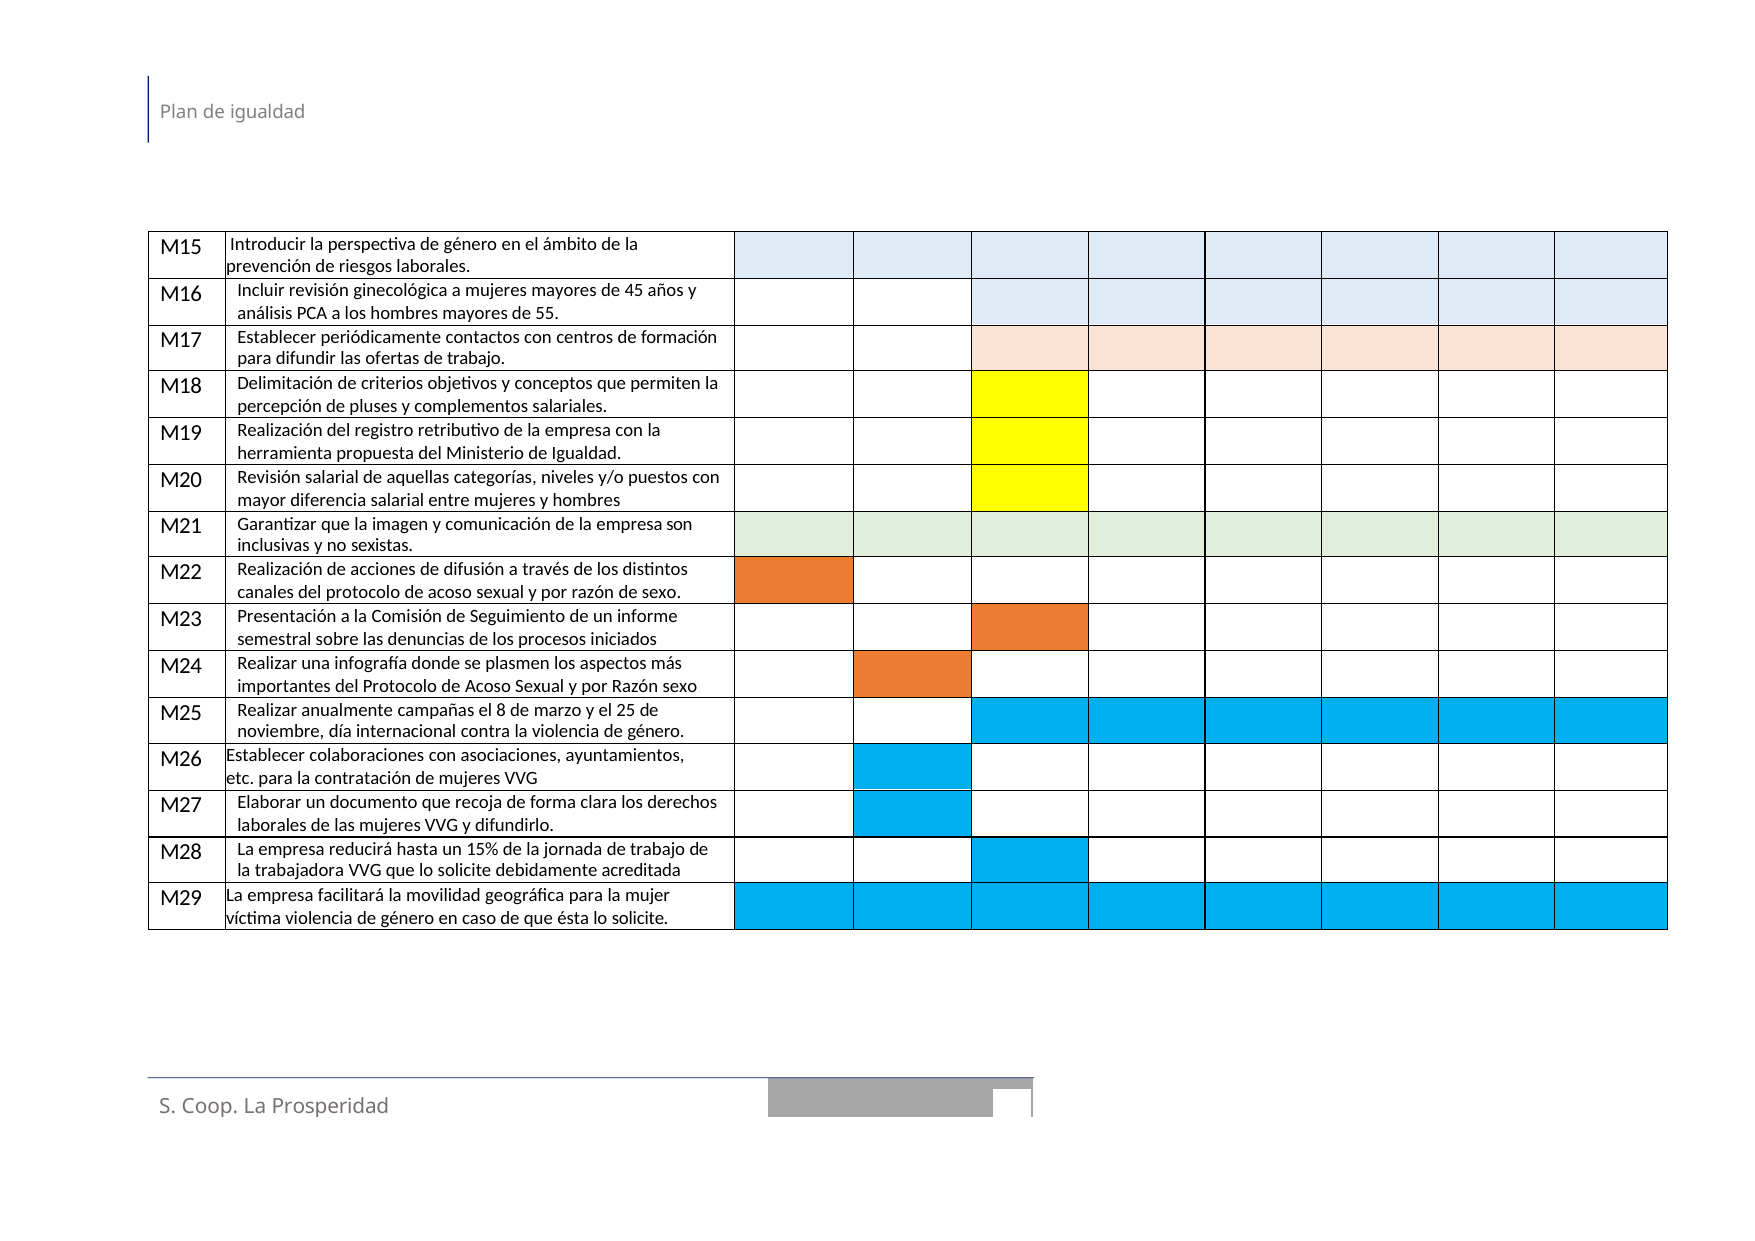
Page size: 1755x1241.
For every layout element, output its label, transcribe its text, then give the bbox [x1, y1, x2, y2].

table_cell Elaborar un documento que recoja de forma clara los derechos laborales de las mujeres VVG y difundirlo. [226, 791, 734, 836]
table_cell [854, 557, 971, 603]
table_cell [1555, 371, 1667, 417]
table_cell M25 [149, 698, 225, 743]
table_cell [1439, 698, 1554, 743]
table_cell [735, 512, 853, 556]
table_cell [972, 465, 1088, 511]
table_cell [1322, 465, 1438, 511]
table_cell [1439, 883, 1554, 929]
table_cell [1555, 279, 1667, 324]
table_cell [854, 418, 971, 464]
table_cell [1439, 838, 1554, 882]
table_header [1555, 232, 1667, 278]
table_cell [735, 279, 853, 324]
table_cell [1555, 418, 1667, 464]
table_cell [1322, 838, 1438, 882]
table_cell [972, 371, 1088, 417]
table_cell [1206, 418, 1321, 464]
table_cell [854, 791, 971, 836]
table_cell [1089, 604, 1204, 650]
table_cell M18 [149, 371, 225, 417]
table_header [972, 232, 1088, 278]
table_header M15 [149, 232, 225, 278]
table_cell Realizar una infografía donde se plasmen los aspectos más importantes del Protocolo de Acoso Sexual y por Razón sexo [226, 651, 734, 697]
table_cell La empresa facilitará la movilidad geográfica para la mujer víctima violencia de género en caso de que ésta lo solicite. [226, 883, 734, 929]
table_cell [1089, 512, 1204, 556]
table_cell [854, 651, 971, 697]
table_header [735, 232, 853, 278]
table_cell Presentación a la Comisión de Seguimiento de un informe semestral sobre las denuncias de los procesos iniciados [226, 604, 734, 650]
table_cell [1322, 604, 1438, 650]
table_cell [1322, 791, 1438, 836]
table_cell M19 [149, 418, 225, 464]
table_cell M21 [149, 512, 225, 556]
table_cell [1555, 326, 1667, 370]
table_cell [854, 326, 971, 370]
table_cell [735, 698, 853, 743]
table_cell [972, 326, 1088, 370]
table_cell [1206, 791, 1321, 836]
text Plan de igualdad [159, 99, 1680, 124]
table_cell [1439, 651, 1554, 697]
table_cell Realización del registro retributivo de la empresa con la herramienta propuesta del Ministerio de Igualdad. [226, 418, 734, 464]
table_cell [972, 604, 1088, 650]
table_header [1439, 232, 1554, 278]
table_cell [1206, 465, 1321, 511]
table_cell [972, 744, 1088, 789]
table_header [854, 232, 971, 278]
table_cell [1322, 418, 1438, 464]
table_cell [735, 838, 853, 882]
table_cell [735, 418, 853, 464]
table_cell [735, 326, 853, 370]
table_cell [1322, 698, 1438, 743]
table_cell [854, 279, 971, 324]
table_cell [1555, 838, 1667, 882]
table_cell [1089, 698, 1204, 743]
table_cell M29 [149, 883, 225, 929]
table_cell [1089, 883, 1204, 929]
table_cell [1439, 557, 1554, 603]
table_header [1089, 232, 1204, 278]
table_cell [1206, 371, 1321, 417]
table_cell [1555, 604, 1667, 650]
table_cell [1555, 651, 1667, 697]
table_cell [1322, 279, 1438, 324]
table_header [1322, 232, 1438, 278]
table_cell [1439, 744, 1554, 789]
table_cell [1439, 371, 1554, 417]
table_cell [1089, 651, 1204, 697]
table_cell [1555, 512, 1667, 556]
table_cell [1322, 744, 1438, 789]
table_cell M17 [149, 326, 225, 370]
table_cell [1439, 418, 1554, 464]
table_cell [1206, 744, 1321, 789]
table_cell [735, 604, 853, 650]
table_cell [1322, 326, 1438, 370]
table_cell La empresa reducirá hasta un 15% de la jornada de trabajo de la trabajadora VVG que lo solicite debidamente acreditada [226, 838, 734, 882]
table_header Introducir la perspectiva de género en el ámbito de la prevención de riesgos laborales. [226, 232, 734, 278]
table_cell M16 [149, 279, 225, 324]
table_cell Realización de acciones de difusión a través de los distintos canales del protocolo de acoso sexual y por razón de sexo. [226, 557, 734, 603]
table_cell [972, 512, 1088, 556]
table_cell [1206, 838, 1321, 882]
table_cell [1555, 744, 1667, 789]
table_cell [1555, 698, 1667, 743]
table_cell [1089, 279, 1204, 324]
table_cell [735, 883, 853, 929]
table_cell Revisión salarial de aquellas categorías, niveles y/o puestos con mayor diferencia salarial entre mujeres y hombres [226, 465, 734, 511]
table_cell [1089, 465, 1204, 511]
table_cell [972, 838, 1088, 882]
table_cell [1089, 418, 1204, 464]
table_cell [735, 791, 853, 836]
table_cell [1555, 883, 1667, 929]
table_cell [854, 883, 971, 929]
table_cell M20 [149, 465, 225, 511]
table_cell [1555, 557, 1667, 603]
table_cell [1206, 326, 1321, 370]
table_cell [735, 465, 853, 511]
table_cell [854, 512, 971, 556]
table_cell [1439, 512, 1554, 556]
table_cell [1089, 791, 1204, 836]
table_cell [1089, 371, 1204, 417]
table_cell [972, 418, 1088, 464]
table_cell [1206, 279, 1321, 324]
table_cell [735, 744, 853, 789]
table_cell [1439, 604, 1554, 650]
table_cell [854, 371, 971, 417]
table_header [1206, 232, 1321, 278]
table_cell [735, 371, 853, 417]
table_cell M23 [149, 604, 225, 650]
table_cell [854, 604, 971, 650]
table_cell [1322, 557, 1438, 603]
table_cell [1206, 557, 1321, 603]
table_cell [1439, 791, 1554, 836]
table_cell [735, 651, 853, 697]
table_cell [1322, 512, 1438, 556]
table_cell [1089, 557, 1204, 603]
table_cell [1555, 465, 1667, 511]
table_cell [1206, 651, 1321, 697]
table_cell [972, 883, 1088, 929]
table_cell [972, 651, 1088, 697]
table_cell [735, 557, 853, 603]
table_cell M26 [149, 744, 225, 789]
table_cell [972, 791, 1088, 836]
table_cell [972, 279, 1088, 324]
table_cell [1089, 838, 1204, 882]
table_cell Incluir revisión ginecológica a mujeres mayores de 45 años y análisis PCA a los hombres mayores de 55. [226, 279, 734, 324]
table_cell [1206, 604, 1321, 650]
table_cell [1322, 883, 1438, 929]
table_cell Establecer colaboraciones con asociaciones, ayuntamientos, etc. para la contratación de mujeres VVG [226, 744, 734, 789]
table_cell [854, 698, 971, 743]
table_cell [1206, 883, 1321, 929]
table_cell [1089, 744, 1204, 789]
table_cell [854, 744, 971, 789]
table_cell [854, 838, 971, 882]
table_cell [1206, 512, 1321, 556]
table_cell [972, 698, 1088, 743]
table_cell Garantizar que la imagen y comunicación de la empresa son inclusivas y no sexistas. [226, 512, 734, 556]
table_cell [972, 557, 1088, 603]
table_cell Establecer periódicamente contactos con centros de formación para difundir las ofertas de trabajo. [226, 326, 734, 370]
table_cell [1322, 371, 1438, 417]
table_cell [1206, 698, 1321, 743]
table_cell [1089, 326, 1204, 370]
table_cell M27 [149, 791, 225, 836]
table_cell [1439, 279, 1554, 324]
table_cell Delimitación de criterios objetivos y conceptos que permiten la percepción de pluses y complementos salariales. [226, 371, 734, 417]
table_cell M24 [149, 651, 225, 697]
table_cell M28 [149, 838, 225, 882]
table_cell Realizar anualmente campañas el 8 de marzo y el 25 de noviembre, día internacional contra la violencia de género. [226, 698, 734, 743]
table_cell M22 [149, 557, 225, 603]
table_cell [1439, 326, 1554, 370]
table_cell [854, 465, 971, 511]
table_cell [1322, 651, 1438, 697]
table_cell [1439, 465, 1554, 511]
table_cell [1555, 791, 1667, 836]
